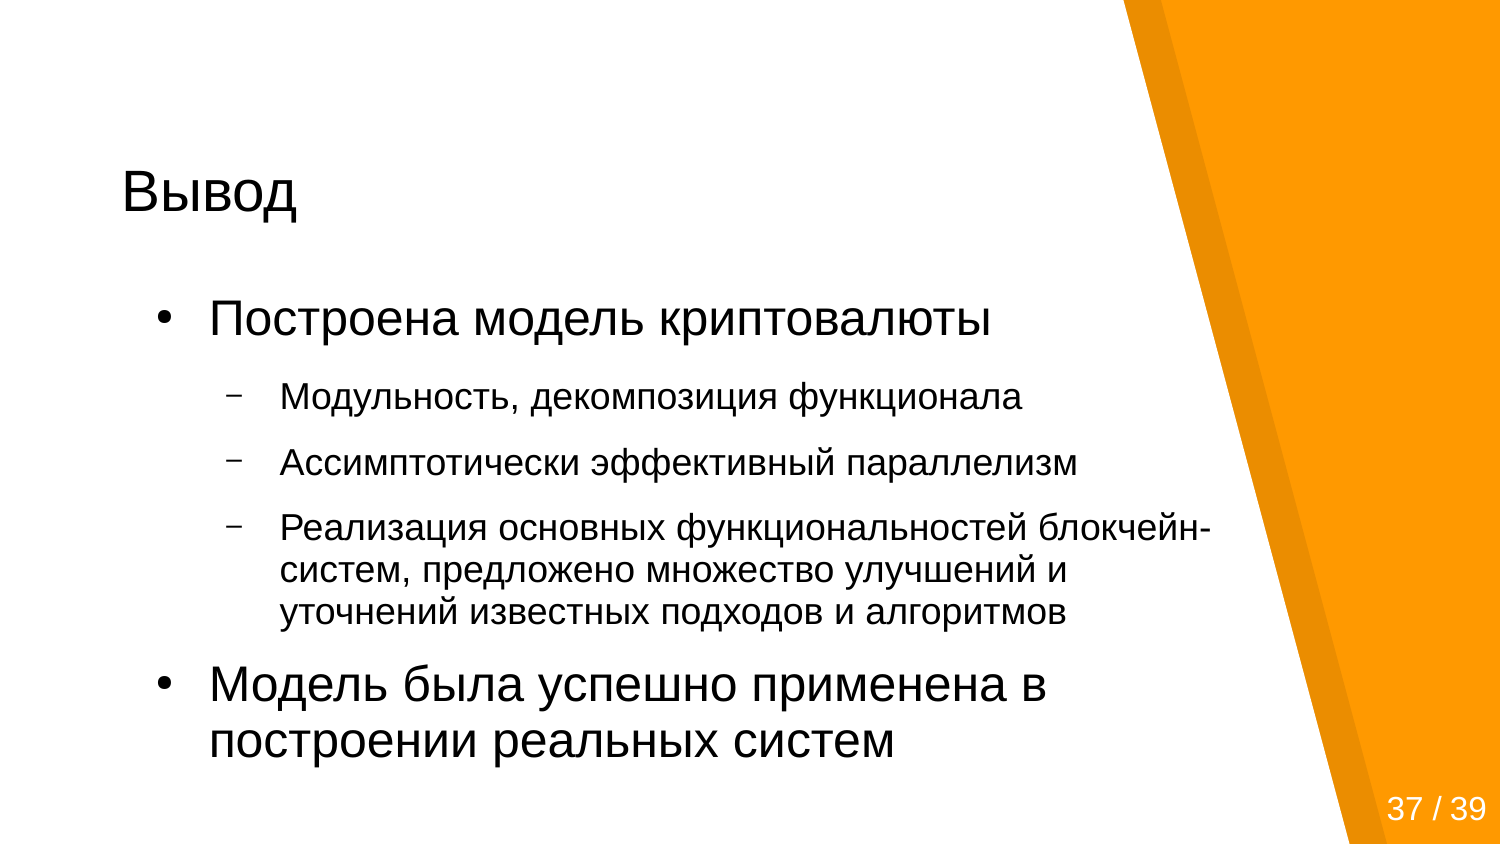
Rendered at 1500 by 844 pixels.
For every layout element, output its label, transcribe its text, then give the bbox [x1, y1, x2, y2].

list Построена модель криптовалюты Модульность, декомпозиция функционала Ассимптотически эффективный параллелизм Реализация основных функциональностей блокчейн-систем, предложено множество улучшений и уточнений известных подходов и алгоритмов Модель была успешно применена в построении реальных систем [137, 290, 1217, 820]
title Вывод [121, 125, 1087, 256]
